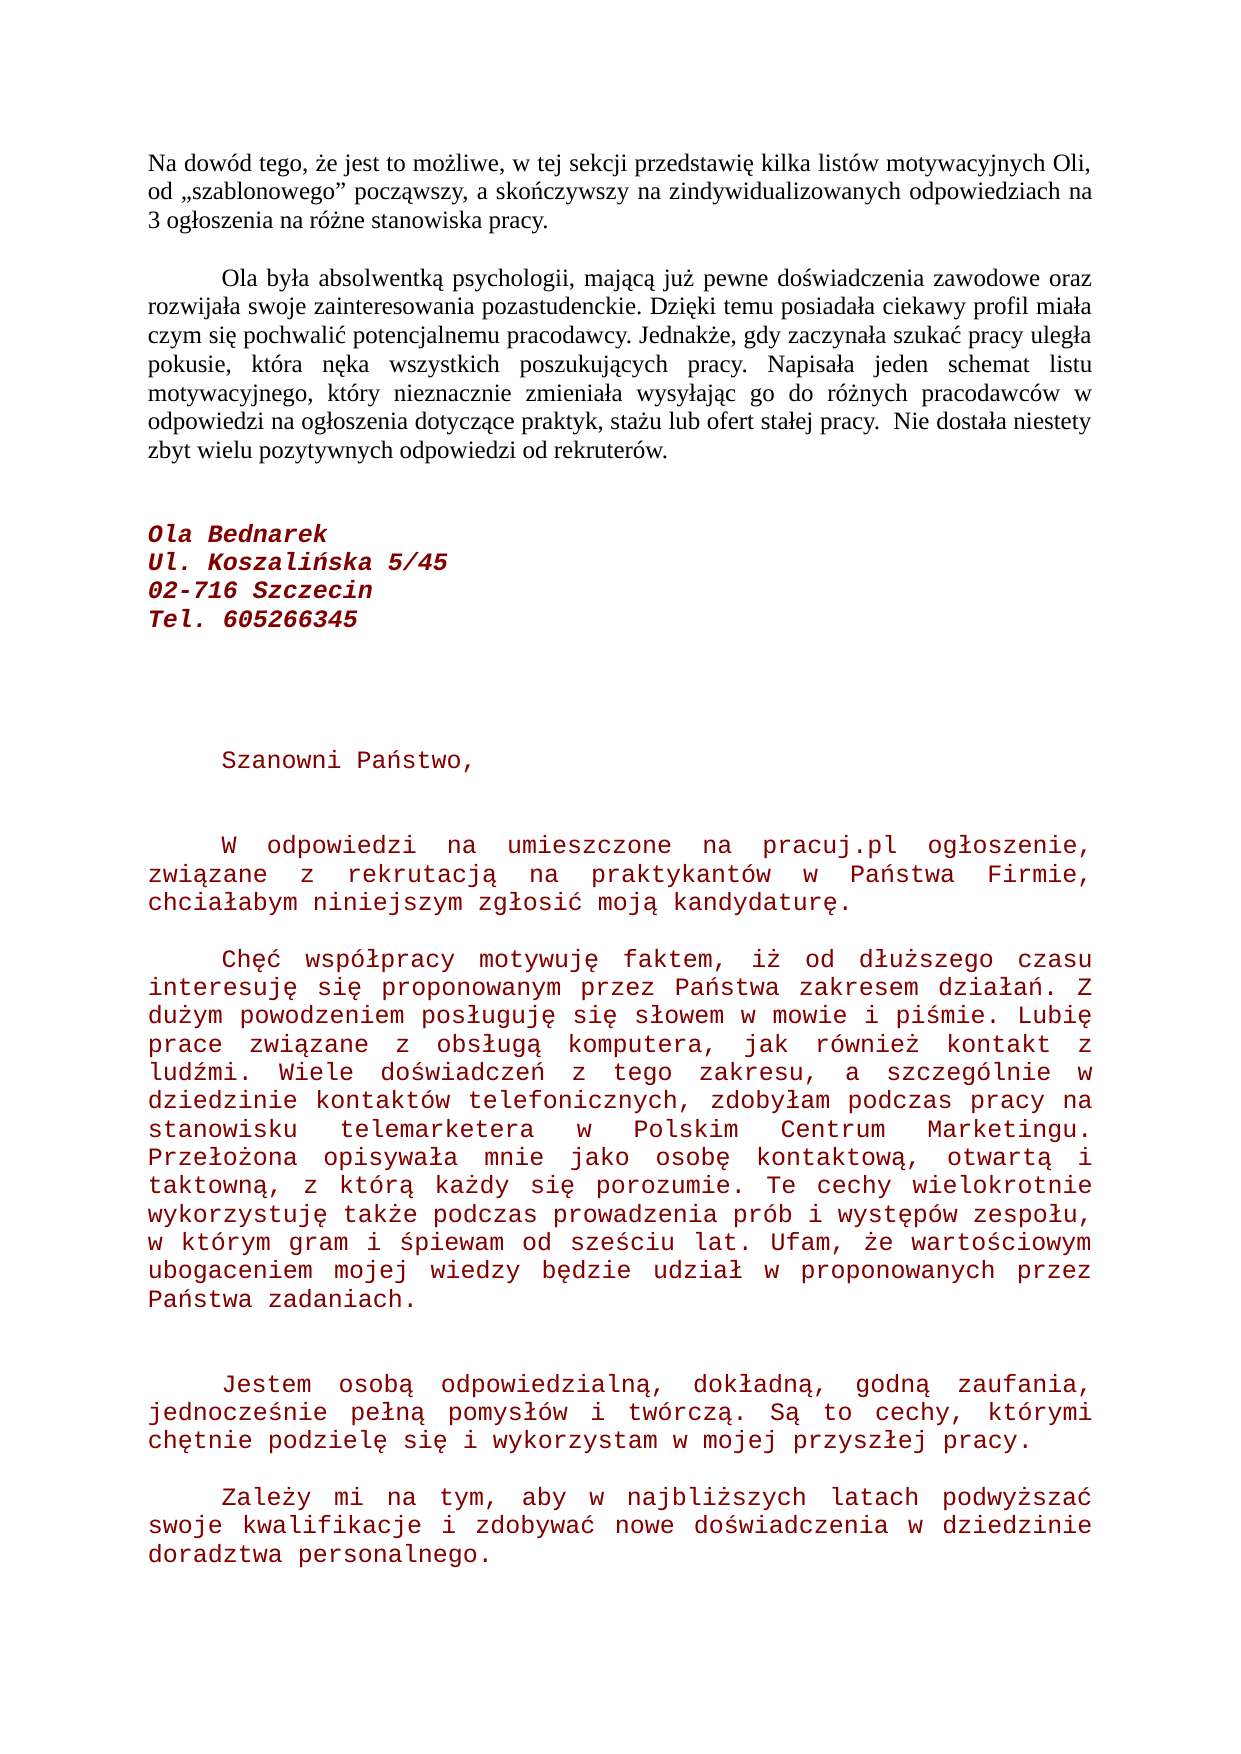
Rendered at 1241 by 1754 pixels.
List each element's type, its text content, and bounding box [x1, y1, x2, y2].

text Jestem osobą odpowiedzialną, dokładną, godną zaufania, jednocześnie pełną pomysłów i twórczą. Są to cechy, którymi chętnie podzielę się i wykorzystam w mojej przyszłej pracy. [148, 1371, 1093, 1456]
text Ola była absolwentką psychologii, mającą już pewne doświadczenia zawodowe oraz rozwijała swoje zainteresowania pozastudenckie. Dzięki temu posiadała ciekawy profil miała czym się pochwalić potencjalnemu pracodawcy. Jednakże, gdy zaczynała szukać pracy uległa pokusie, która nęka wszystkich poszukujących pracy. Napisała jeden schemat listu motywacyjnego, który nieznacznie zmieniała wysyłając go do różnych pracodawców w odpowiedzi na ogłoszenia dotyczące praktyk, stażu lub ofert stałej pracy. Nie dostała niestety zbyt wielu pozytywnych odpowiedzi od rekruterów. [148, 263, 1093, 464]
text Tel. 605266345 [148, 606, 1093, 635]
text Na dowód tego, że jest to możliwe, w tej sekcji przedstawię kilka listów motywacyjnych Oli, od „szablonowego” począwszy, a skończywszy na zindywidualizowanych odpowiedziach na 3 ogłoszenia na różne stanowiska pracy. [148, 148, 1093, 234]
text Szanowni Państwo, [221, 748, 1093, 776]
text Ola Bednarek [148, 521, 1093, 550]
text Zależy mi na tym, aby w najbliższych latach podwyższać swoje kwalifikacje i zdobywać nowe doświadczenia w dziedzinie doradztwa personalnego. [148, 1485, 1093, 1570]
text W odpowiedzi na umieszczone na pracuj.pl ogłoszenie, związane z rekrutacją na praktykantów w Państwa Firmie, chciałabym niniejszym zgłosić moją kandydaturę. [148, 833, 1093, 918]
text Chęć współpracy motywuję faktem, iż od dłuższego czasu interesuję się proponowanym przez Państwa zakresem działań. Z dużym powodzeniem posługuję się słowem w mowie i piśmie. Lubię prace związane z obsługą komputera, jak również kontakt z ludźmi. Wiele doświadczeń z tego zakresu, a szczególnie w dziedzinie kontaktów telefonicznych, zdobyłam podczas pracy na stanowisku telemarketera w Polskim Centrum Marketingu. Przełożona opisywała mnie jako osobę kontaktową, otwartą i taktowną, z którą każdy się porozumie. Te cechy wielokrotnie wykorzystuję także podczas prowadzenia prób i występów zespołu, w którym gram i śpiewam od sześciu lat. Ufam, że wartościowym ubogaceniem mojej wiedzy będzie udział w proponowanych przez Państwa zadaniach. [148, 946, 1093, 1315]
text 02-716 Szczecin [148, 578, 1093, 606]
text Ul. Koszalińska 5/45 [148, 550, 1093, 578]
